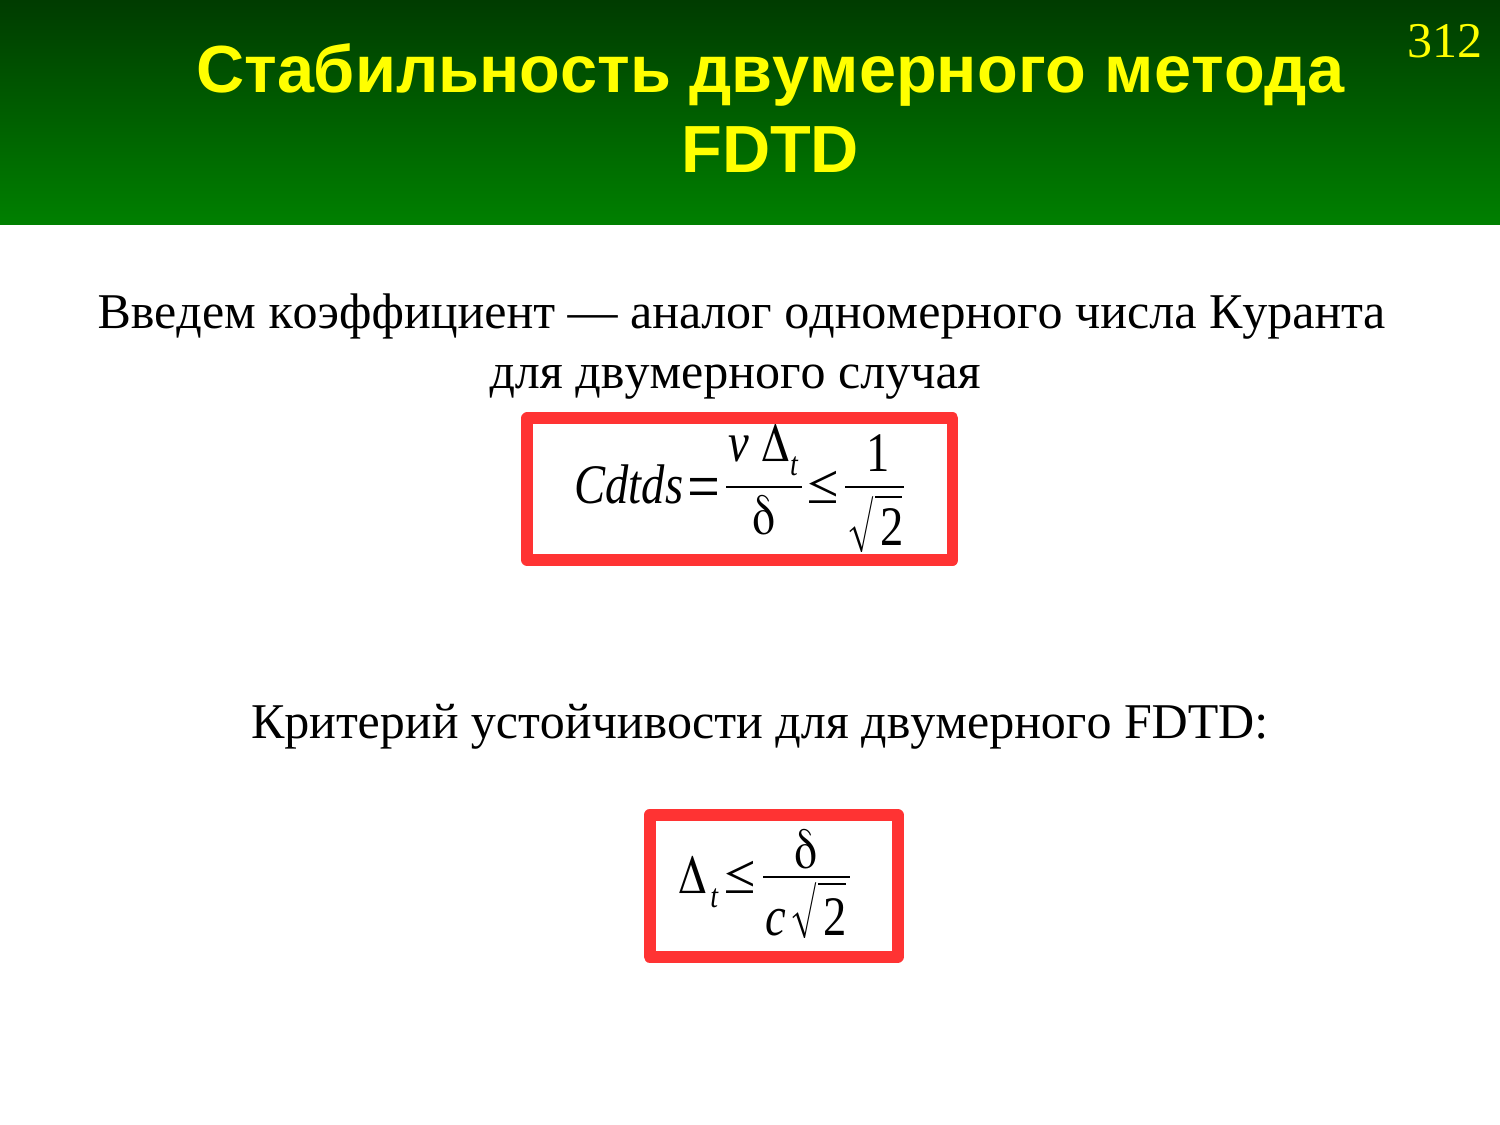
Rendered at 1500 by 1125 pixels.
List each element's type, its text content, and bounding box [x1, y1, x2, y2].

title Стабильность двумерного метода FDTD [100, 7, 1441, 204]
text_box Критерий устойчивости для двумерного FDTD: [236, 681, 1284, 756]
chart [666, 826, 863, 948]
text_box Введем коэффициент — аналог одномерного числа Куранта для двумерного случая [82, 271, 1401, 407]
chart [562, 424, 919, 554]
